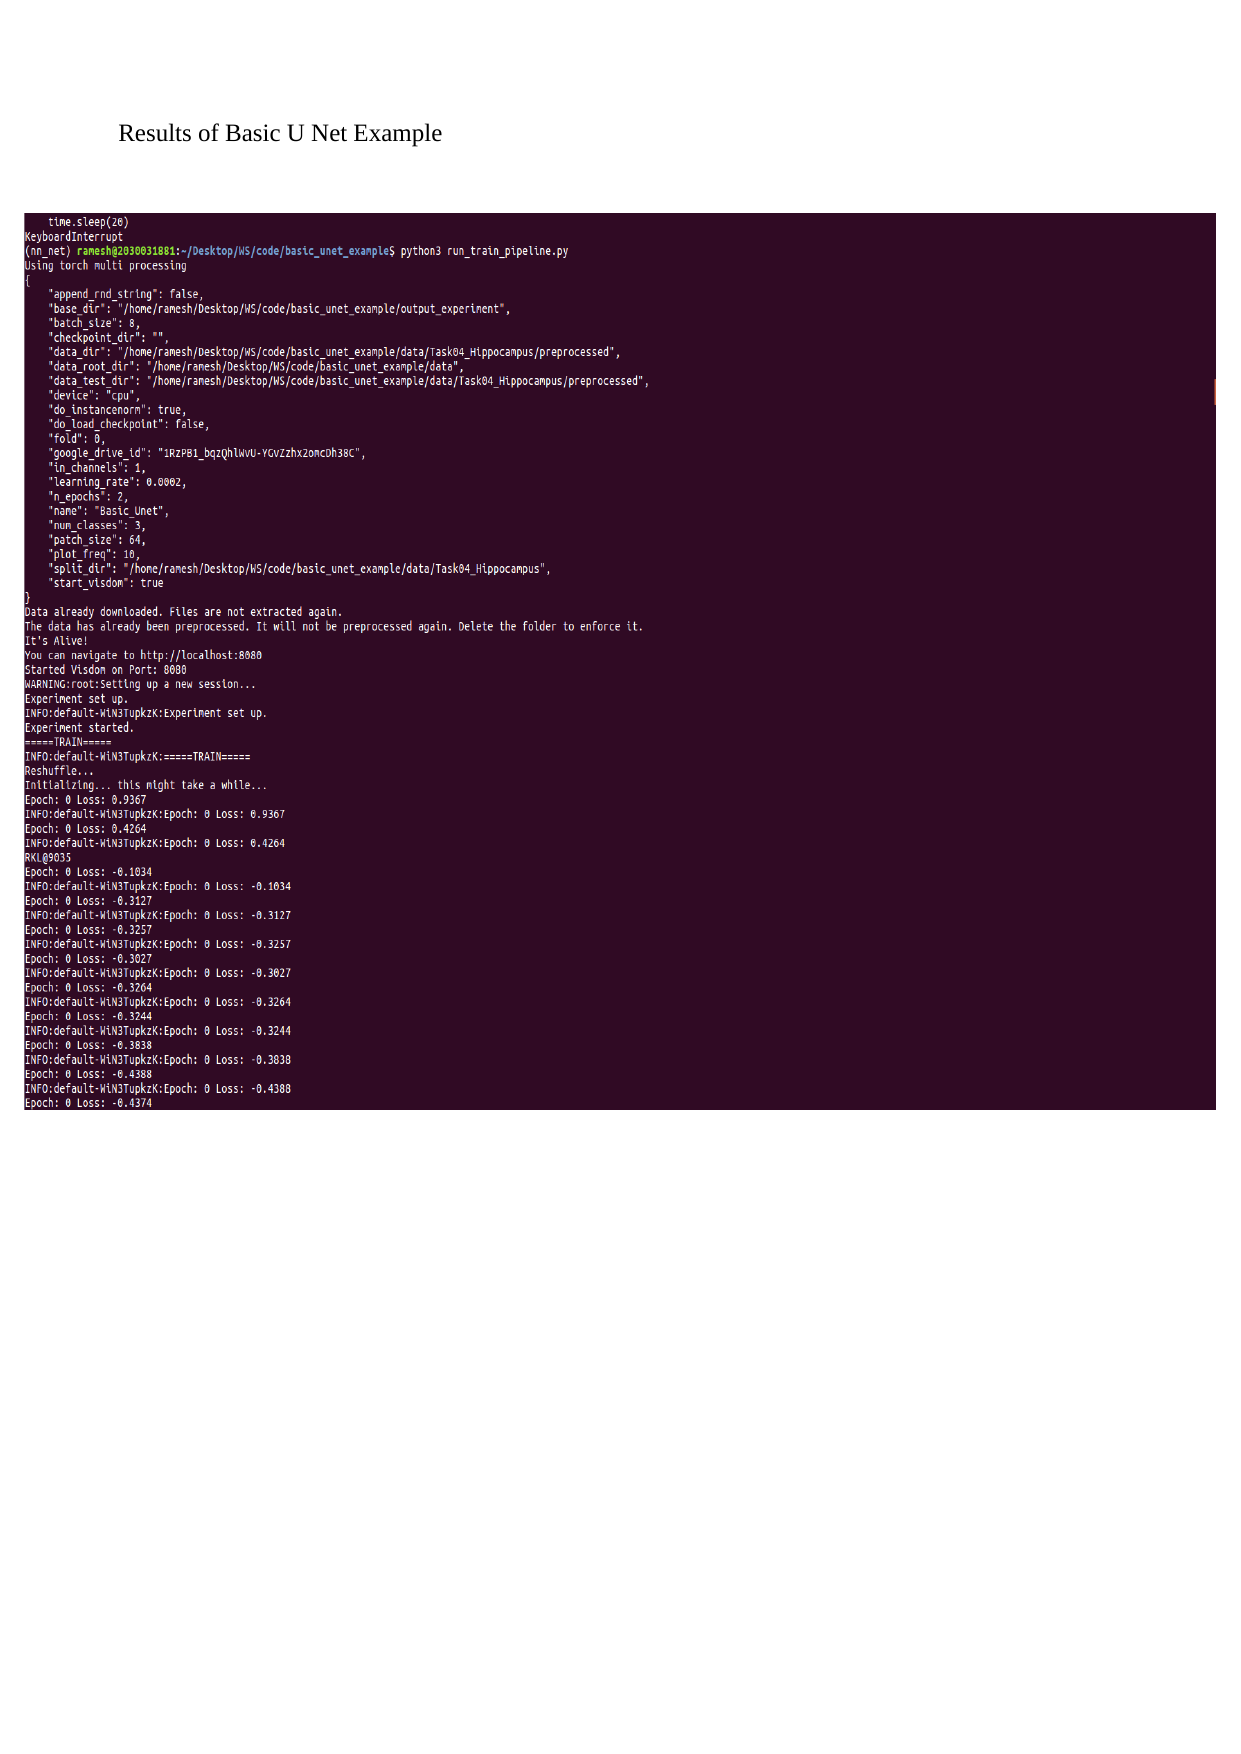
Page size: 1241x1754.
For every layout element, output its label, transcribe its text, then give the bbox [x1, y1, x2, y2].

text Results of Basic U Net Example [118, 118, 1122, 147]
picture [24, 213, 1216, 1110]
